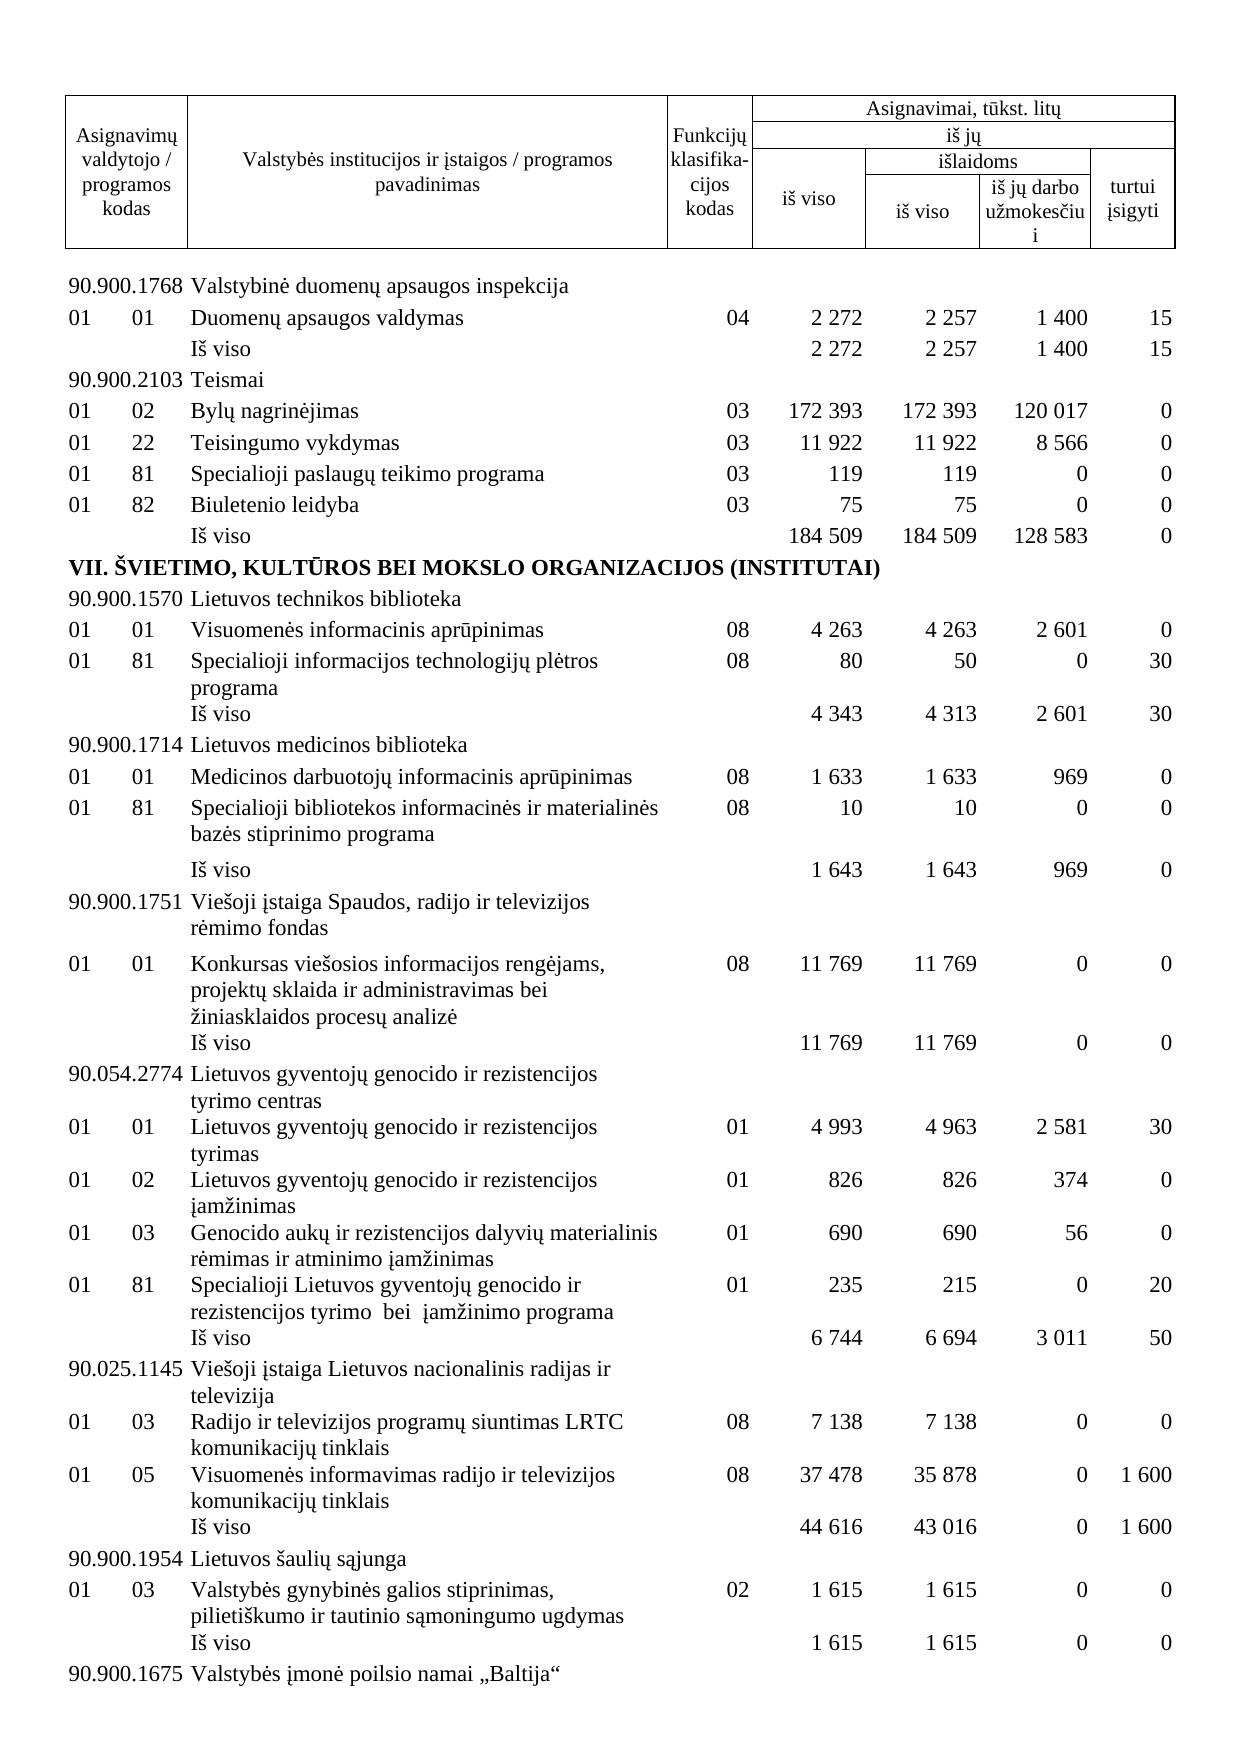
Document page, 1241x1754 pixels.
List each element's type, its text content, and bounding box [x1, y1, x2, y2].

table_cell [980, 888, 1091, 950]
table_cell 01 [65, 648, 129, 700]
table_cell 08 [667, 1461, 752, 1513]
table_cell 11 769 [865, 950, 980, 1029]
table_cell Lietuvos gyventojų genocido ir rezistencijos tyrimas [188, 1113, 667, 1166]
table_cell [129, 523, 187, 554]
table_cell 119 [752, 460, 865, 491]
table_cell [667, 1061, 752, 1113]
table_header Asignavimai, tūkst. litų [753, 96, 1174, 121]
table_cell [129, 1029, 187, 1061]
table_cell 0 [1091, 429, 1175, 460]
table_cell 2 257 [865, 304, 980, 335]
table_cell 690 [752, 1219, 865, 1271]
table_cell [129, 1629, 187, 1660]
table_cell [65, 249, 1175, 272]
table_cell [667, 700, 752, 731]
table_cell 90.900.1570 [65, 585, 187, 616]
table_cell 1 400 [980, 304, 1091, 335]
table_cell 90.025.1145 [65, 1355, 187, 1408]
table_cell 50 [865, 648, 980, 700]
table_cell 0 [1091, 794, 1175, 856]
table_cell [980, 273, 1091, 304]
table_cell [865, 1061, 980, 1113]
table_header Funkcijų klasifika-cijos kodas [668, 96, 752, 247]
table_cell 08 [667, 763, 752, 794]
table_cell 0 [1091, 1629, 1175, 1660]
table_cell 11 769 [865, 1029, 980, 1061]
table_cell [752, 366, 865, 397]
table_cell 2 601 [980, 700, 1091, 731]
table_cell 05 [129, 1461, 187, 1513]
table_cell 1 615 [865, 1576, 980, 1629]
table_cell 1 643 [752, 856, 865, 888]
table_cell [65, 523, 129, 554]
table_cell 826 [865, 1166, 980, 1219]
table_cell [1091, 1355, 1175, 1408]
table_cell 56 [980, 1219, 1091, 1271]
table_cell [667, 366, 752, 397]
table_cell Iš viso [188, 1029, 667, 1061]
table_cell [865, 273, 980, 304]
table_cell 10 [752, 794, 865, 856]
table_cell Radijo ir televizijos programų siuntimas LRTC komunikacijų tinklais [188, 1408, 667, 1461]
table_cell Specialioji paslaugų teikimo programa [188, 460, 667, 491]
table_cell 0 [980, 1461, 1091, 1513]
table_cell Iš viso [188, 523, 667, 554]
table_cell 30 [1091, 1113, 1175, 1166]
table_cell 01 [65, 763, 129, 794]
table_cell 969 [980, 763, 1091, 794]
table_cell 02 [129, 1166, 187, 1219]
table_cell 90.900.2103 [65, 366, 187, 397]
table_header Asignavimų valdytojo / programos kodas [66, 96, 187, 247]
table_cell 0 [980, 460, 1091, 491]
table_cell 01 [667, 1219, 752, 1271]
table_cell [129, 856, 187, 888]
table_cell [667, 1545, 752, 1576]
table_cell 01 [65, 1166, 129, 1219]
table_cell [865, 731, 980, 763]
table_cell 02 [667, 1576, 752, 1629]
table_cell 0 [1091, 523, 1175, 554]
table_cell 0 [1091, 491, 1175, 522]
table_cell 969 [980, 856, 1091, 888]
table_cell Lietuvos medicinos biblioteka [188, 731, 667, 763]
table_cell 01 [667, 1113, 752, 1166]
table_cell 7 138 [752, 1408, 865, 1461]
table_cell Genocido aukų ir rezistencijos dalyvių materialinis rėmimas ir atminimo įamžinimas [188, 1219, 667, 1271]
table_cell Teismai [188, 366, 667, 397]
table_cell [1091, 1660, 1175, 1691]
table_cell [865, 888, 980, 950]
table_cell [1091, 585, 1175, 616]
table_cell 172 393 [752, 398, 865, 429]
table_cell 184 509 [752, 523, 865, 554]
table_cell [980, 366, 1091, 397]
table_cell Iš viso [188, 856, 667, 888]
table_cell Iš viso [188, 1324, 667, 1355]
table_cell Visuomenės informacinis aprūpinimas [188, 616, 667, 647]
table_cell 90.900.1714 [65, 731, 187, 763]
table_cell 75 [865, 491, 980, 522]
table_cell [980, 1660, 1091, 1691]
table_cell 215 [865, 1271, 980, 1324]
table_cell [865, 1545, 980, 1576]
table_cell Visuomenės informavimas radijo ir televizijos komunikacijų tinklais [188, 1461, 667, 1513]
table_cell 11 769 [752, 950, 865, 1029]
table_cell [1091, 731, 1175, 763]
table_cell [667, 856, 752, 888]
table_cell 03 [129, 1576, 187, 1629]
table_cell 03 [667, 429, 752, 460]
table_cell Teisingumo vykdymas [188, 429, 667, 460]
table_cell 0 [980, 950, 1091, 1029]
table_cell 2 601 [980, 616, 1091, 647]
table_cell 01 [667, 1166, 752, 1219]
table_cell 184 509 [865, 523, 980, 554]
table_cell 37 478 [752, 1461, 865, 1513]
table_cell [65, 1629, 129, 1660]
table_cell 01 [65, 491, 129, 522]
table_cell [129, 700, 187, 731]
table_cell 11 922 [865, 429, 980, 460]
table_cell [980, 585, 1091, 616]
table_cell 1 633 [752, 763, 865, 794]
table_cell Viešoji įstaiga Spaudos, radijo ir televizijos rėmimo fondas [188, 888, 667, 950]
table_cell Lietuvos technikos biblioteka [188, 585, 667, 616]
table_cell 15 [1091, 304, 1175, 335]
table_cell 03 [667, 491, 752, 522]
table_cell 1 615 [865, 1629, 980, 1660]
table_cell 2 257 [865, 335, 980, 366]
table_cell Iš viso [188, 1514, 667, 1545]
table_cell 08 [667, 648, 752, 700]
table_cell 0 [980, 1629, 1091, 1660]
table_cell 81 [129, 460, 187, 491]
table_cell Lietuvos šaulių sąjunga [188, 1545, 667, 1576]
table_cell 02 [129, 398, 187, 429]
table_cell Lietuvos gyventojų genocido ir rezistencijos įamžinimas [188, 1166, 667, 1219]
table_cell Valstybės gynybinės galios stiprinimas, pilietiškumo ir tautinio sąmoningumo ugdymas [188, 1576, 667, 1629]
table_cell 90.900.1954 [65, 1545, 187, 1576]
table_cell 2 581 [980, 1113, 1091, 1166]
table_cell 4 263 [865, 616, 980, 647]
table_cell 30 [1091, 648, 1175, 700]
table_cell 4 313 [865, 700, 980, 731]
table_cell [1091, 273, 1175, 304]
table_cell 03 [129, 1219, 187, 1271]
table_cell 50 [1091, 1324, 1175, 1355]
table_cell 2 272 [752, 304, 865, 335]
table_cell Biuletenio leidyba [188, 491, 667, 522]
table_cell 01 [65, 304, 129, 335]
table_cell [65, 335, 129, 366]
table_cell 11 769 [752, 1029, 865, 1061]
table_cell [1091, 366, 1175, 397]
table_cell 01 [65, 794, 129, 856]
table_cell [667, 523, 752, 554]
table_cell 0 [980, 1514, 1091, 1545]
table_cell [980, 1355, 1091, 1408]
table_cell [129, 1514, 187, 1545]
table_cell [752, 1355, 865, 1408]
table_cell [129, 335, 187, 366]
table_cell VII. ŠVIETIMO, KULTŪROS BEI MOKSLO ORGANIZACIJOS (INSTITUTAI) [65, 554, 1175, 585]
table_cell Iš viso [188, 700, 667, 731]
table_cell 0 [1091, 1166, 1175, 1219]
table_cell Specialioji Lietuvos gyventojų genocido ir rezistencijos tyrimo bei įamžinimo programa [188, 1271, 667, 1324]
table_cell 01 [65, 460, 129, 491]
table_cell 08 [667, 794, 752, 856]
table_cell [752, 585, 865, 616]
table_cell 01 [65, 429, 129, 460]
table_cell [752, 273, 865, 304]
table_cell 1 643 [865, 856, 980, 888]
table_cell 2 272 [752, 335, 865, 366]
table_cell 172 393 [865, 398, 980, 429]
table_cell 0 [1091, 950, 1175, 1029]
table_cell [865, 1355, 980, 1408]
table_cell [667, 1324, 752, 1355]
table_cell Specialioji bibliotekos informacinės ir materialinės bazės stiprinimo programa [188, 794, 667, 856]
table_cell 1 400 [980, 335, 1091, 366]
table_cell 08 [667, 950, 752, 1029]
table_cell 44 616 [752, 1514, 865, 1545]
table_cell 1 615 [752, 1576, 865, 1629]
table_cell 3 011 [980, 1324, 1091, 1355]
table_cell [865, 585, 980, 616]
table_cell [667, 1514, 752, 1545]
table_cell 4 963 [865, 1113, 980, 1166]
table_cell 826 [752, 1166, 865, 1219]
table_cell 6 694 [865, 1324, 980, 1355]
table_cell 43 016 [865, 1514, 980, 1545]
table_cell [752, 1061, 865, 1113]
table_cell Specialioji informacijos technologijų plėtros programa [188, 648, 667, 700]
table_cell 01 [65, 1576, 129, 1629]
table_cell [980, 1061, 1091, 1113]
table_cell Iš viso [188, 335, 667, 366]
table_cell išlaidoms [866, 149, 1090, 174]
table_cell [667, 1629, 752, 1660]
table_cell iš jų [753, 122, 1174, 148]
table_cell [667, 273, 752, 304]
table_cell 7 138 [865, 1408, 980, 1461]
table_cell 01 [65, 1219, 129, 1271]
table_cell 81 [129, 794, 187, 856]
table_cell 0 [980, 1029, 1091, 1061]
table_cell 0 [980, 794, 1091, 856]
table_cell 01 [129, 304, 187, 335]
table_cell 90.054.2774 [65, 1061, 187, 1113]
table_cell 01 [129, 763, 187, 794]
table_cell iš viso [866, 175, 979, 247]
table_cell [667, 335, 752, 366]
table_cell 01 [129, 1113, 187, 1166]
table_cell 81 [129, 1271, 187, 1324]
table_cell [667, 1029, 752, 1061]
table_cell 374 [980, 1166, 1091, 1219]
table_cell 30 [1091, 700, 1175, 731]
table_cell Duomenų apsaugos valdymas [188, 304, 667, 335]
table_cell Iš viso [188, 1629, 667, 1660]
table_cell 75 [752, 491, 865, 522]
table_cell 81 [129, 648, 187, 700]
table_cell 10 [865, 794, 980, 856]
table_cell [129, 1324, 187, 1355]
table_cell 6 744 [752, 1324, 865, 1355]
table_cell Konkursas viešosios informacijos rengėjams, projektų sklaida ir administravimas bei žiniasklaidos procesų analizė [188, 950, 667, 1029]
table_cell 01 [65, 1461, 129, 1513]
table_cell [667, 1660, 752, 1691]
table_cell 8 566 [980, 429, 1091, 460]
table_cell [667, 731, 752, 763]
table_cell 4 993 [752, 1113, 865, 1166]
table_header Valstybės institucijos ir įstaigos / programos pavadinimas [188, 96, 667, 247]
table_cell [667, 585, 752, 616]
table_cell [752, 888, 865, 950]
table_cell 4 343 [752, 700, 865, 731]
table_cell 08 [667, 616, 752, 647]
table_cell 82 [129, 491, 187, 522]
table_cell 1 633 [865, 763, 980, 794]
table_cell 90.900.1768 [65, 273, 187, 304]
table_cell 20 [1091, 1271, 1175, 1324]
table_cell 0 [1091, 856, 1175, 888]
table_cell 03 [667, 398, 752, 429]
table_cell iš viso [753, 149, 865, 247]
table_cell 0 [980, 1271, 1091, 1324]
table_cell 120 017 [980, 398, 1091, 429]
table_cell [752, 1545, 865, 1576]
table_cell [667, 1355, 752, 1408]
table_cell 690 [865, 1219, 980, 1271]
table_cell 1 600 [1091, 1461, 1175, 1513]
table_cell 01 [667, 1271, 752, 1324]
table_cell 0 [1091, 1408, 1175, 1461]
table_cell 1 600 [1091, 1514, 1175, 1545]
table_cell 01 [65, 1271, 129, 1324]
table_cell [65, 700, 129, 731]
table_cell [752, 731, 865, 763]
table_cell 128 583 [980, 523, 1091, 554]
table_cell 01 [129, 950, 187, 1029]
table_cell 0 [1091, 460, 1175, 491]
table_cell 01 [65, 616, 129, 647]
table_cell 4 263 [752, 616, 865, 647]
table_cell 08 [667, 1408, 752, 1461]
table_cell 0 [1091, 1029, 1175, 1061]
table_cell Medicinos darbuotojų informacinis aprūpinimas [188, 763, 667, 794]
table_cell 0 [980, 491, 1091, 522]
table_cell 235 [752, 1271, 865, 1324]
table_cell 0 [980, 648, 1091, 700]
table_cell Valstybės įmonė poilsio namai „Baltija“ [188, 1660, 667, 1691]
table_cell 01 [129, 616, 187, 647]
table_cell Lietuvos gyventojų genocido ir rezistencijos tyrimo centras [188, 1061, 667, 1113]
table_cell 0 [980, 1576, 1091, 1629]
table_cell Valstybinė duomenų apsaugos inspekcija [188, 273, 667, 304]
table_cell 01 [65, 1408, 129, 1461]
table_cell 0 [980, 1408, 1091, 1461]
table_cell 90.900.1751 [65, 888, 187, 950]
table_cell [667, 888, 752, 950]
table_cell turtui įsigyti [1091, 149, 1174, 247]
table_cell Bylų nagrinėjimas [188, 398, 667, 429]
table_cell 01 [65, 1113, 129, 1166]
table_cell 22 [129, 429, 187, 460]
table_cell 01 [65, 950, 129, 1029]
table_cell 80 [752, 648, 865, 700]
table_cell Viešoji įstaiga Lietuvos nacionalinis radijas ir televizija [188, 1355, 667, 1408]
table_cell 0 [1091, 763, 1175, 794]
table_cell 01 [65, 398, 129, 429]
table_cell [865, 1660, 980, 1691]
table_cell 03 [129, 1408, 187, 1461]
table_cell 0 [1091, 1219, 1175, 1271]
table_cell [65, 1514, 129, 1545]
table_cell 11 922 [752, 429, 865, 460]
table_cell 90.900.1675 [65, 1660, 187, 1691]
table_cell [1091, 888, 1175, 950]
table_cell [65, 1324, 129, 1355]
table_cell [980, 731, 1091, 763]
table_cell [65, 856, 129, 888]
table_cell 15 [1091, 335, 1175, 366]
table_cell 35 878 [865, 1461, 980, 1513]
table_cell 04 [667, 304, 752, 335]
table_cell 0 [1091, 1576, 1175, 1629]
table_cell 0 [1091, 616, 1175, 647]
table_cell [980, 1545, 1091, 1576]
table_cell 03 [667, 460, 752, 491]
table_cell [865, 366, 980, 397]
table_cell iš jų darbo užmokesčiui [980, 175, 1090, 247]
table_cell 1 615 [752, 1629, 865, 1660]
table_cell 0 [1091, 398, 1175, 429]
table_cell 119 [865, 460, 980, 491]
table_cell [752, 1660, 865, 1691]
table_cell [65, 1029, 129, 1061]
table_cell [1091, 1061, 1175, 1113]
table_cell [1091, 1545, 1175, 1576]
